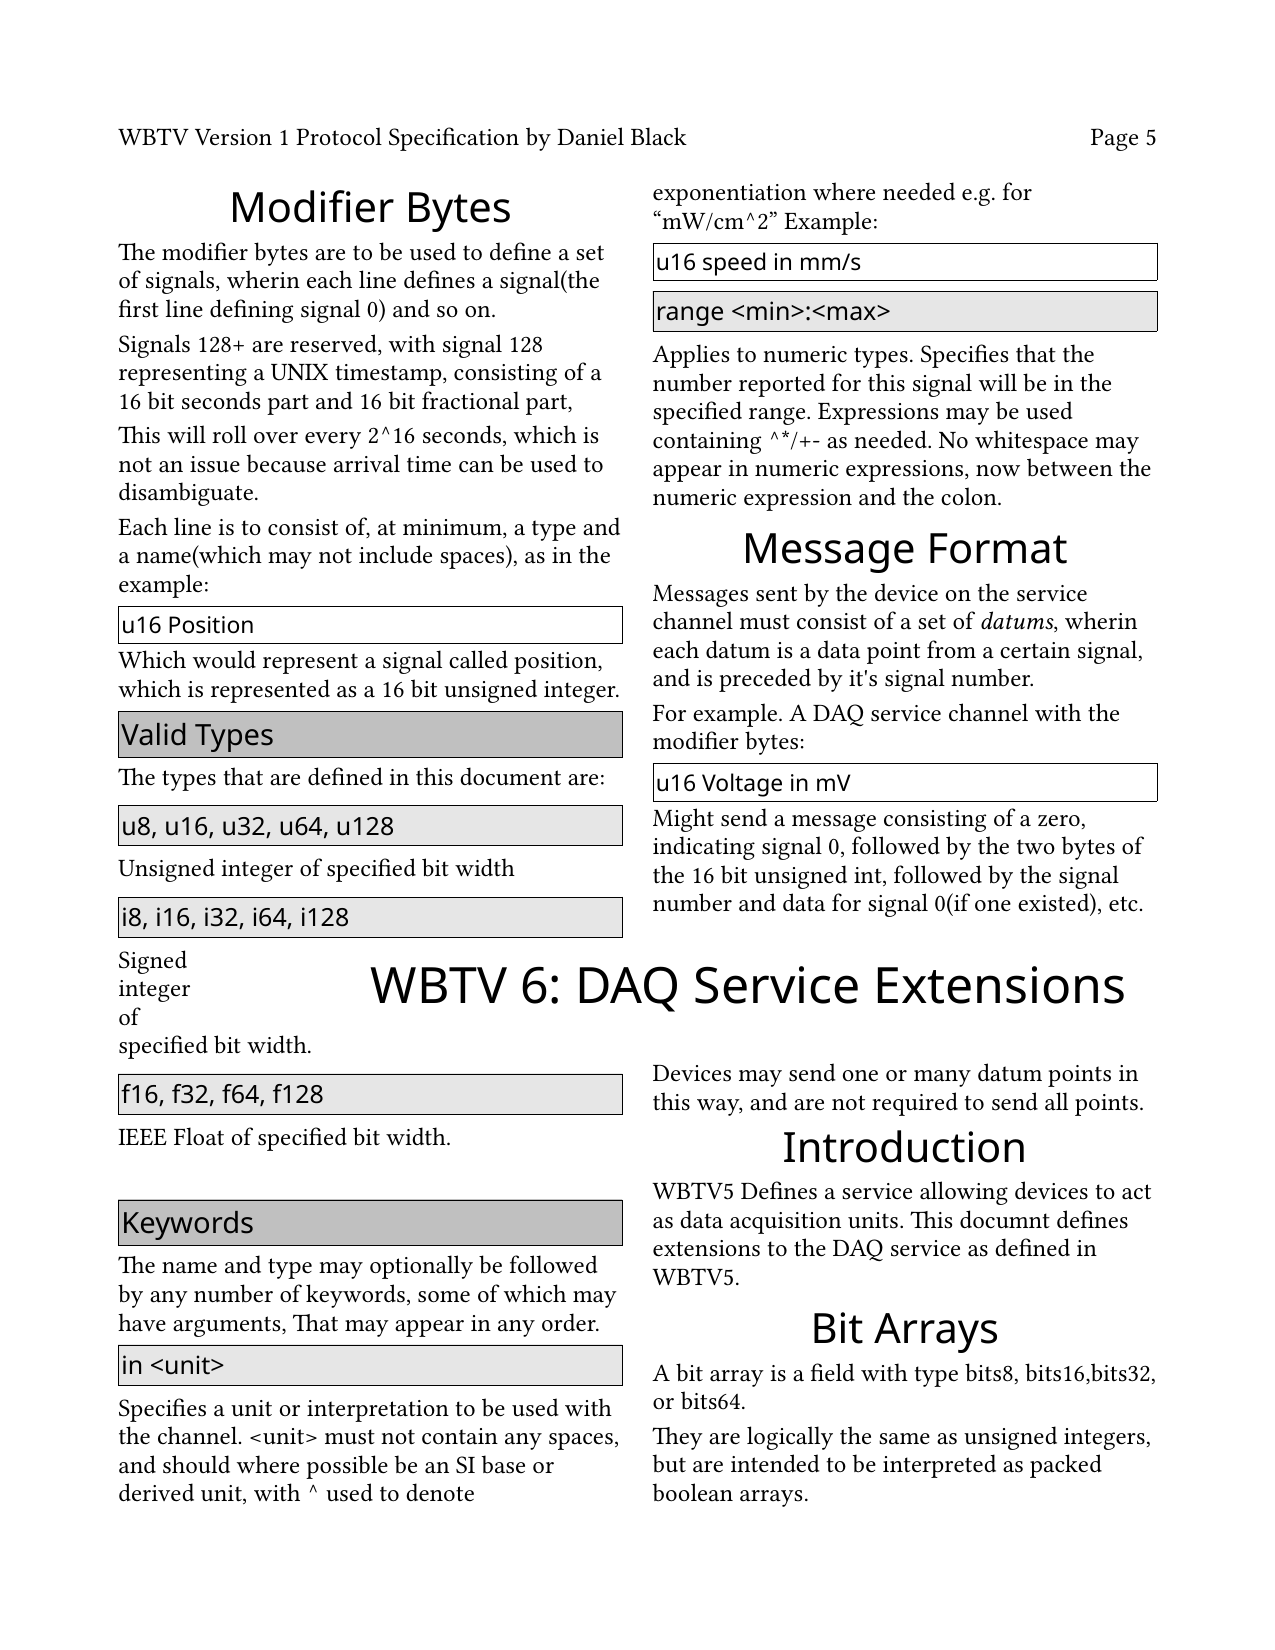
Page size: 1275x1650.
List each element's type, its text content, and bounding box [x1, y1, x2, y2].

text They are logically the same as unsigned integers, but are intended to be interpreted as packed boolean arrays. [652, 1422, 1157, 1507]
text Might send a message consisting of a zero, indicating signal 0, followed by the two bytes of the 16 bit unsigned int, followed by the signal number and data for signal 0(if one existed), etc. [652, 804, 1157, 918]
text A bit array is a field with type bits8, bits16,bits32, or bits64. [652, 1359, 1157, 1416]
subtitle u16 speed in mm/s [654, 244, 1157, 280]
text Signed integer of specified bit width. [118, 946, 622, 1060]
subtitle u16 Position [119, 607, 622, 643]
text WBTV5 Defines a service allowing devices to act as data acquisition units. This documnt defines extensions to the DAQ service as defined in WBTV5. [652, 1177, 1157, 1291]
subtitle Modifier Bytes [118, 178, 622, 235]
text This will roll over every 2^16 seconds, which is not an issue because arrival time can be used to disambiguate. [118, 421, 622, 507]
text Signals 128+ are reserved, with signal 128 representing a UNIX timestamp, consisting of a 16 bit seconds part and 16 bit fractional part, [118, 329, 622, 415]
subtitle Introduction [652, 1117, 1157, 1174]
subtitle u16 Voltage in mV [654, 764, 1157, 801]
text The modifier bytes are to be used to define a set of signals, wherin each line defines a signal(the first line defining signal 0) and so on. [118, 238, 622, 323]
text Which would represent a signal called position, which is represented as a 16 bit unsigned integer. [118, 647, 622, 704]
subtitle WBTV 6: DAQ Service Extensions [222, 950, 1275, 1018]
subtitle i8, i16, i32, i64, i128 [119, 898, 622, 937]
text Unsigned integer of specified bit width [118, 854, 622, 883]
text Each line is to consist of, at minimum, a type and a name(which may not include spaces), as in the example: [118, 513, 622, 598]
subtitle range <min>:<max> [654, 292, 1157, 331]
text Specifies a unit or interpretation to be used with the channel. <unit> must not contain any spaces, and should where possible be an SI base or derived unit, with ^ used to denote [118, 1394, 622, 1508]
subtitle in <unit> [119, 1346, 622, 1385]
text The name and type may optionally be followed by any number of keywords, some of which may have arguments, That may appear in any order. [118, 1251, 622, 1337]
subtitle Message Format [652, 519, 1157, 576]
subtitle u8, u16, u32, u64, u128 [119, 806, 622, 845]
text IEEE Float of specified bit width. [118, 1123, 622, 1151]
text Messages sent by the device on the service channel must consist of a set of datums, wherin each datum is a data point from a certain signal, and is preceded by it's signal number. [652, 578, 1157, 693]
text exponentiation where needed e.g. for “mW/cm^2” Example: [652, 178, 1157, 235]
text For example. A DAQ service channel with the modifier bytes: [652, 699, 1157, 756]
text Devices may send one or many datum points in this way, and are not required to send all points. [652, 1059, 1157, 1116]
text The types that are defined in this document are: [118, 763, 622, 792]
subtitle f16, f32, f64, f128 [119, 1075, 622, 1114]
subtitle Keywords [119, 1201, 622, 1245]
subtitle Valid Types [119, 712, 622, 757]
subtitle Bit Arrays [652, 1299, 1157, 1356]
text Applies to numeric types. Specifies that the number reported for this signal will be in the specified range. Expressions may be used containing ^*/+- as needed. No whitespace may appear in numeric expressions, now between the numeric expression and the colon. [652, 340, 1157, 511]
